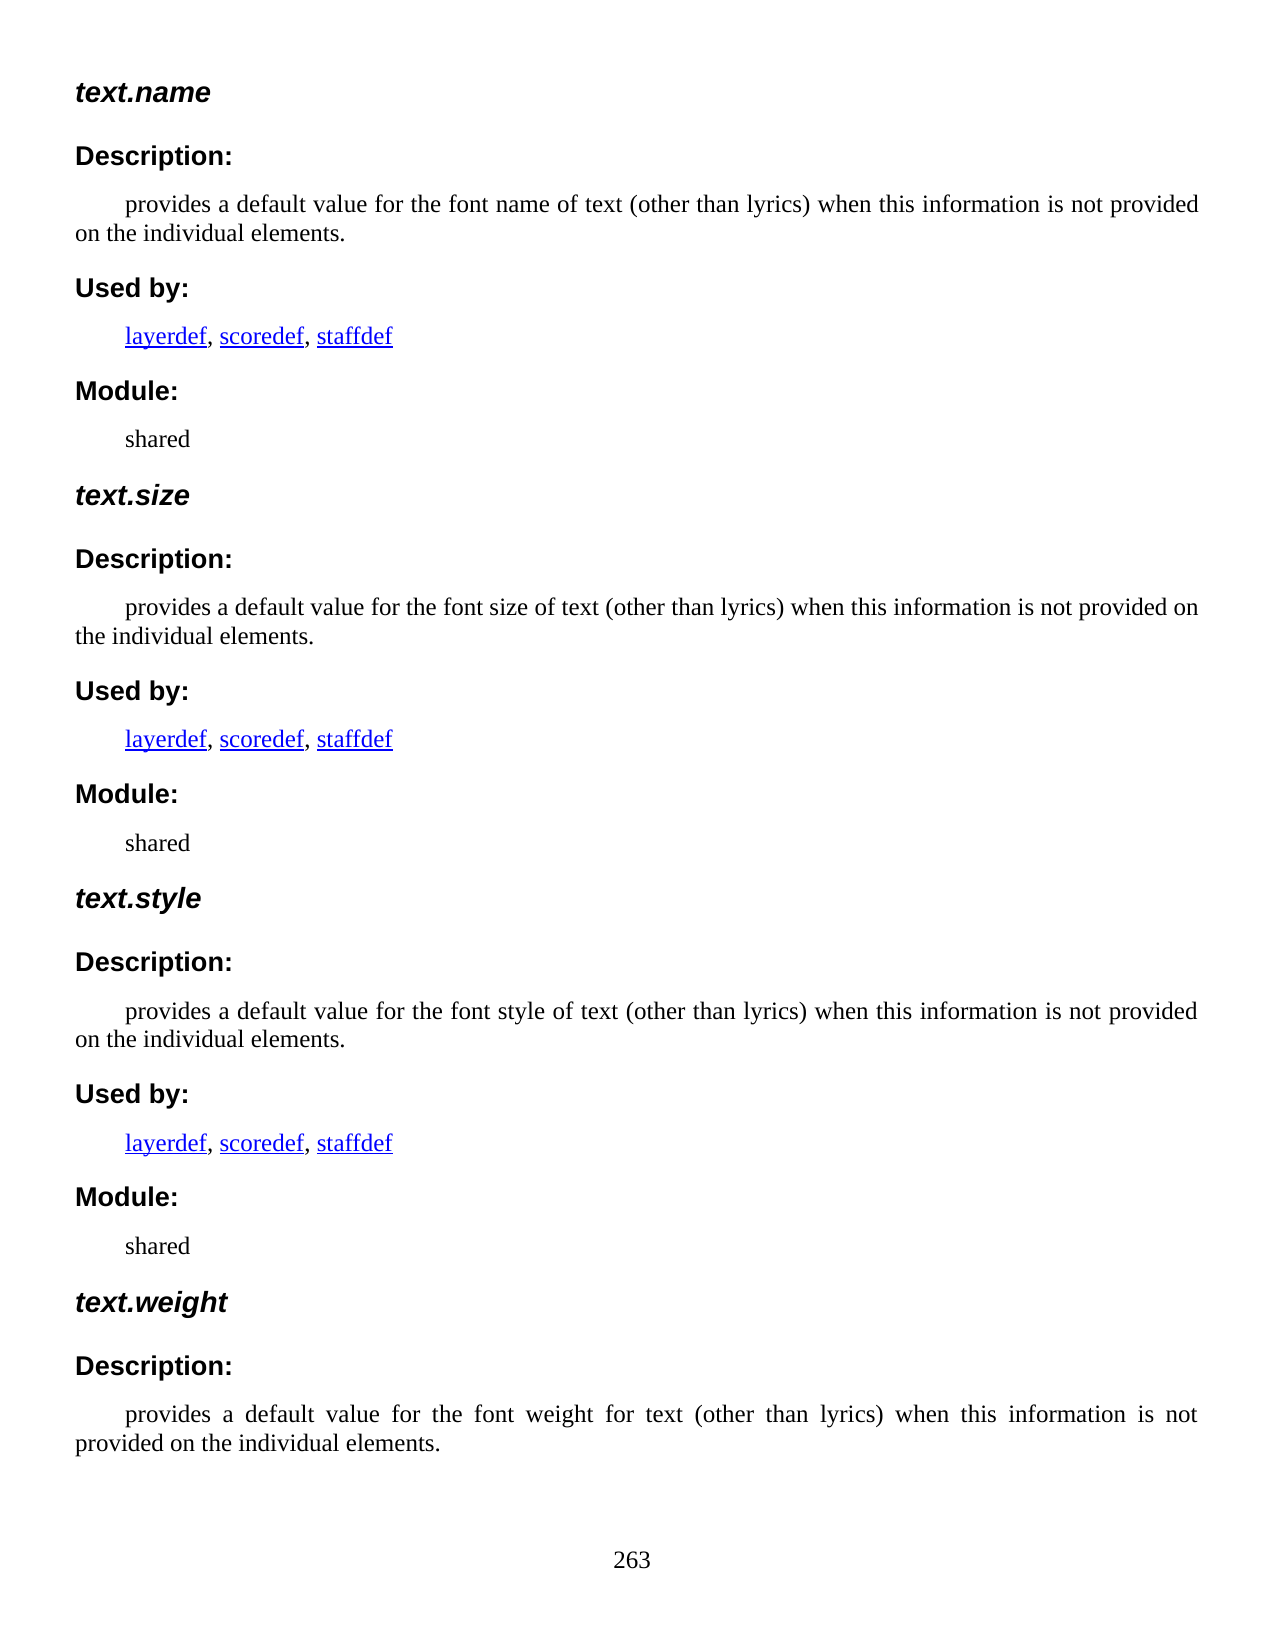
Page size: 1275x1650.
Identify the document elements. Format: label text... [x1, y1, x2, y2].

text provides a default value for the font weight for text (other than lyrics) when this information is not provided on the individual elements. [75, 1399, 1200, 1456]
subtitle Used by: [75, 1078, 1200, 1109]
subtitle text.name [75, 75, 1200, 108]
text provides a default value for the font size of text (other than lyrics) when this information is not provided on the individual elements. [75, 592, 1200, 650]
subtitle Used by: [75, 675, 1200, 706]
subtitle Description: [75, 140, 1200, 171]
text provides a default value for the font style of text (other than lyrics) when this information is not provided on the individual elements. [75, 996, 1200, 1053]
subtitle Module: [75, 375, 1200, 406]
subtitle Module: [75, 1181, 1200, 1213]
text layerdef, scoredef, staffdef [75, 1128, 1200, 1156]
text provides a default value for the font name of text (other than lyrics) when this information is not provided on the individual elements. [75, 189, 1200, 247]
text layerdef, scoredef, staffdef [75, 321, 1200, 350]
subtitle text.weight [75, 1285, 1200, 1318]
subtitle Description: [75, 946, 1200, 977]
subtitle Description: [75, 1349, 1200, 1381]
text layerdef, scoredef, staffdef [75, 724, 1200, 753]
text shared [75, 828, 1200, 856]
subtitle text.style [75, 881, 1200, 915]
subtitle text.size [75, 478, 1200, 512]
text shared [75, 1231, 1200, 1260]
subtitle Used by: [75, 272, 1200, 303]
subtitle Module: [75, 778, 1200, 809]
text shared [75, 424, 1200, 453]
subtitle Description: [75, 543, 1200, 574]
